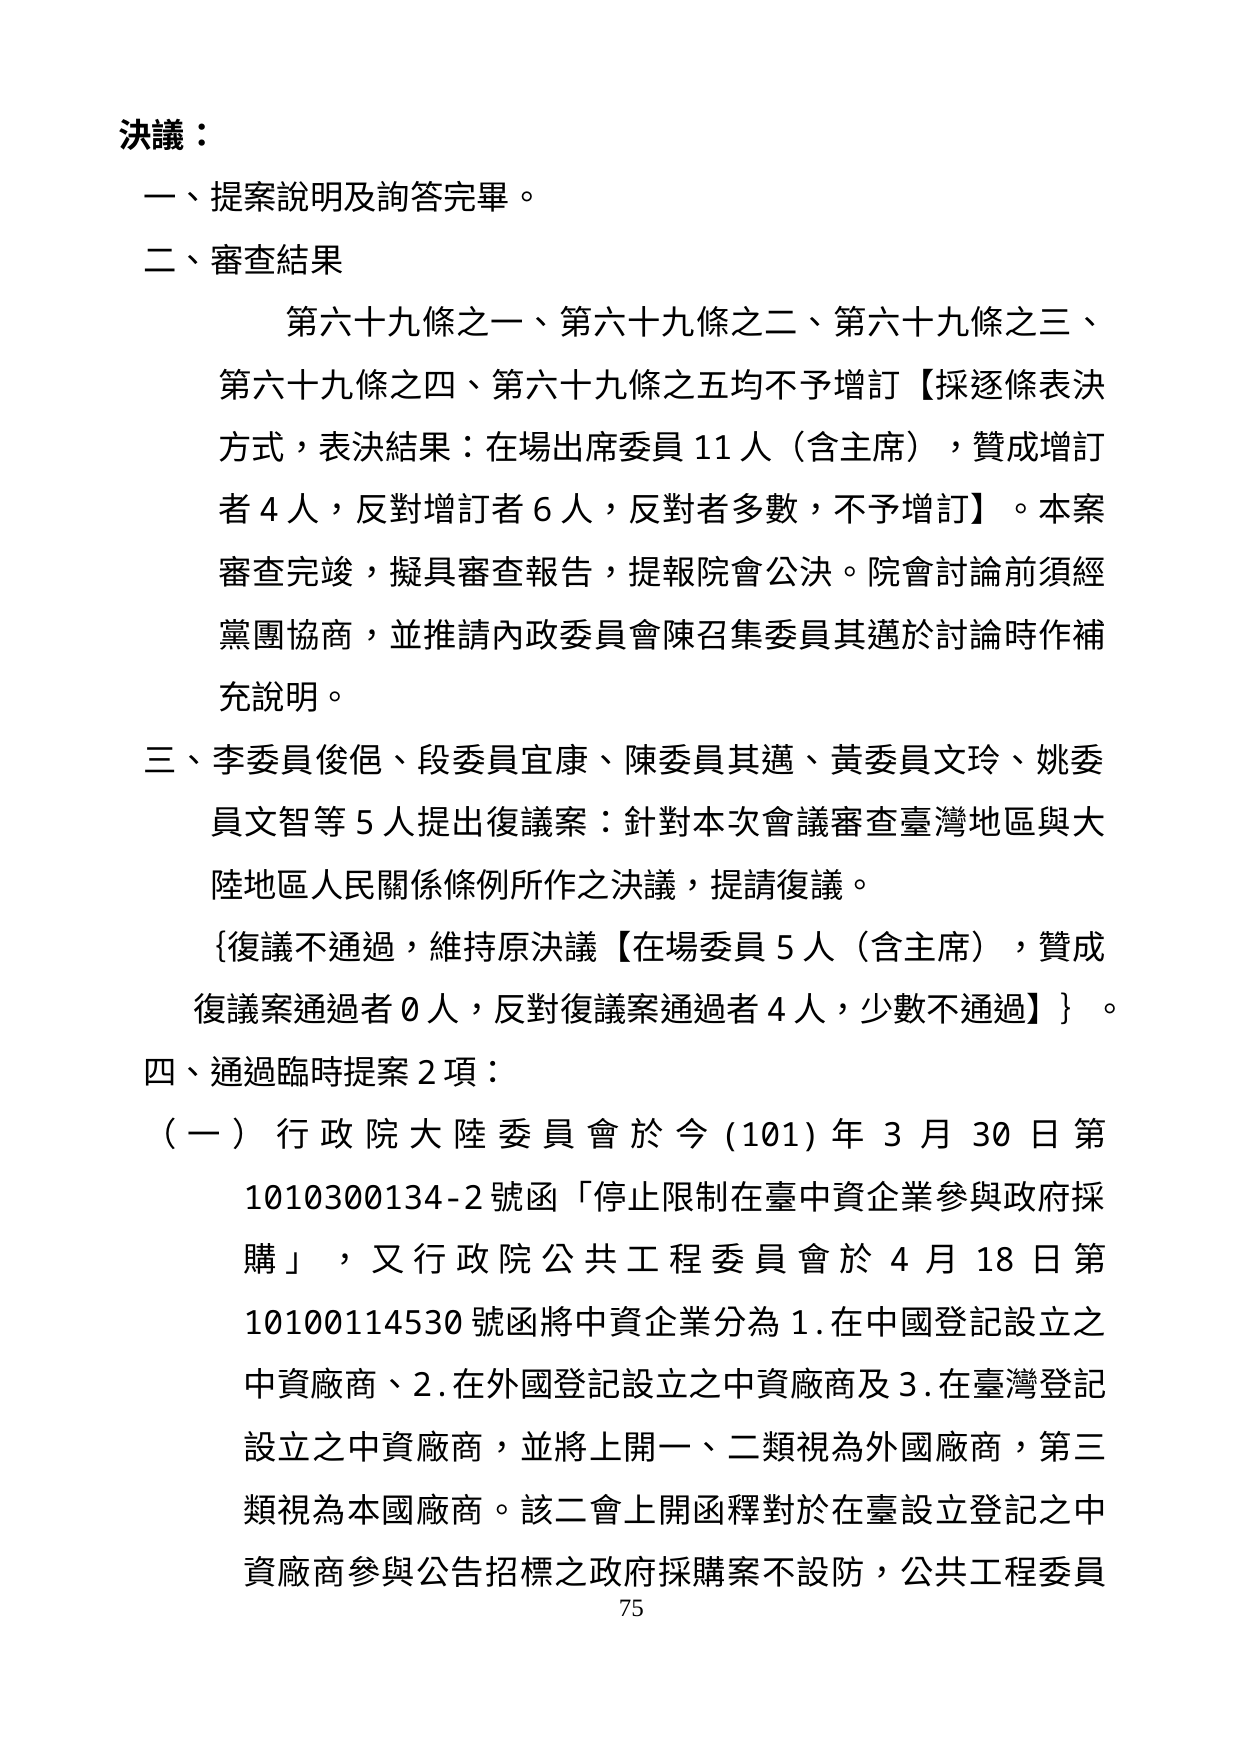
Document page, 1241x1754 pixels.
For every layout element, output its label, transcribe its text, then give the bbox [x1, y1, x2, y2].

text 四、通過臨時提案2項： [143, 1028, 1106, 1091]
text 一、提案說明及詢答完畢。 [143, 153, 1106, 216]
text 二、審查結果 [143, 216, 1106, 278]
text ｛復議不通過，維持原決議【在場委員5人（含主席），贊成復議案通過者0人，反對復議案通過者4人，少數不通過】｝。 [193, 903, 1106, 1028]
text （一）行政院大陸委員會於今(101)年3月30日第1010300134-2號函「停止限制在臺中資企業參與政府採購」，又行政院公共工程委員會於4月18日第10100114530號函將中資企業分為1.在中國登記設立之中資廠商、2.在外國登記設立之中資廠商及3.在臺灣登記設立之中資廠商，並將上開一、二類視為外國廠商，第三類視為本國廠商。該二會上開函釋對於在臺設立登記之中資廠商參與公告招標之政府採購案不設防，公共工程委員 [143, 1091, 1106, 1591]
text 第六十九條之一、第六十九條之二、第六十九條之三、第六十九條之四、第六十九條之五均不予增訂【採逐條表決方式，表決結果：在場出席委員11人（含主席），贊成增訂者4人，反對增訂者6人，反對者多數，不予增訂】。本案審查完竣，擬具審查報告，提報院會公決。院會討論前須經黨團協商，並推請內政委員會陳召集委員其邁於討論時作補充說明。 [218, 278, 1106, 716]
text 三、李委員俊俋、段委員宜康、陳委員其邁、黃委員文玲、姚委員文智等5人提出復議案：針對本次會議審查臺灣地區與大陸地區人民關係條例所作之決議，提請復議。 [143, 716, 1106, 903]
text 決議： [118, 91, 1106, 153]
